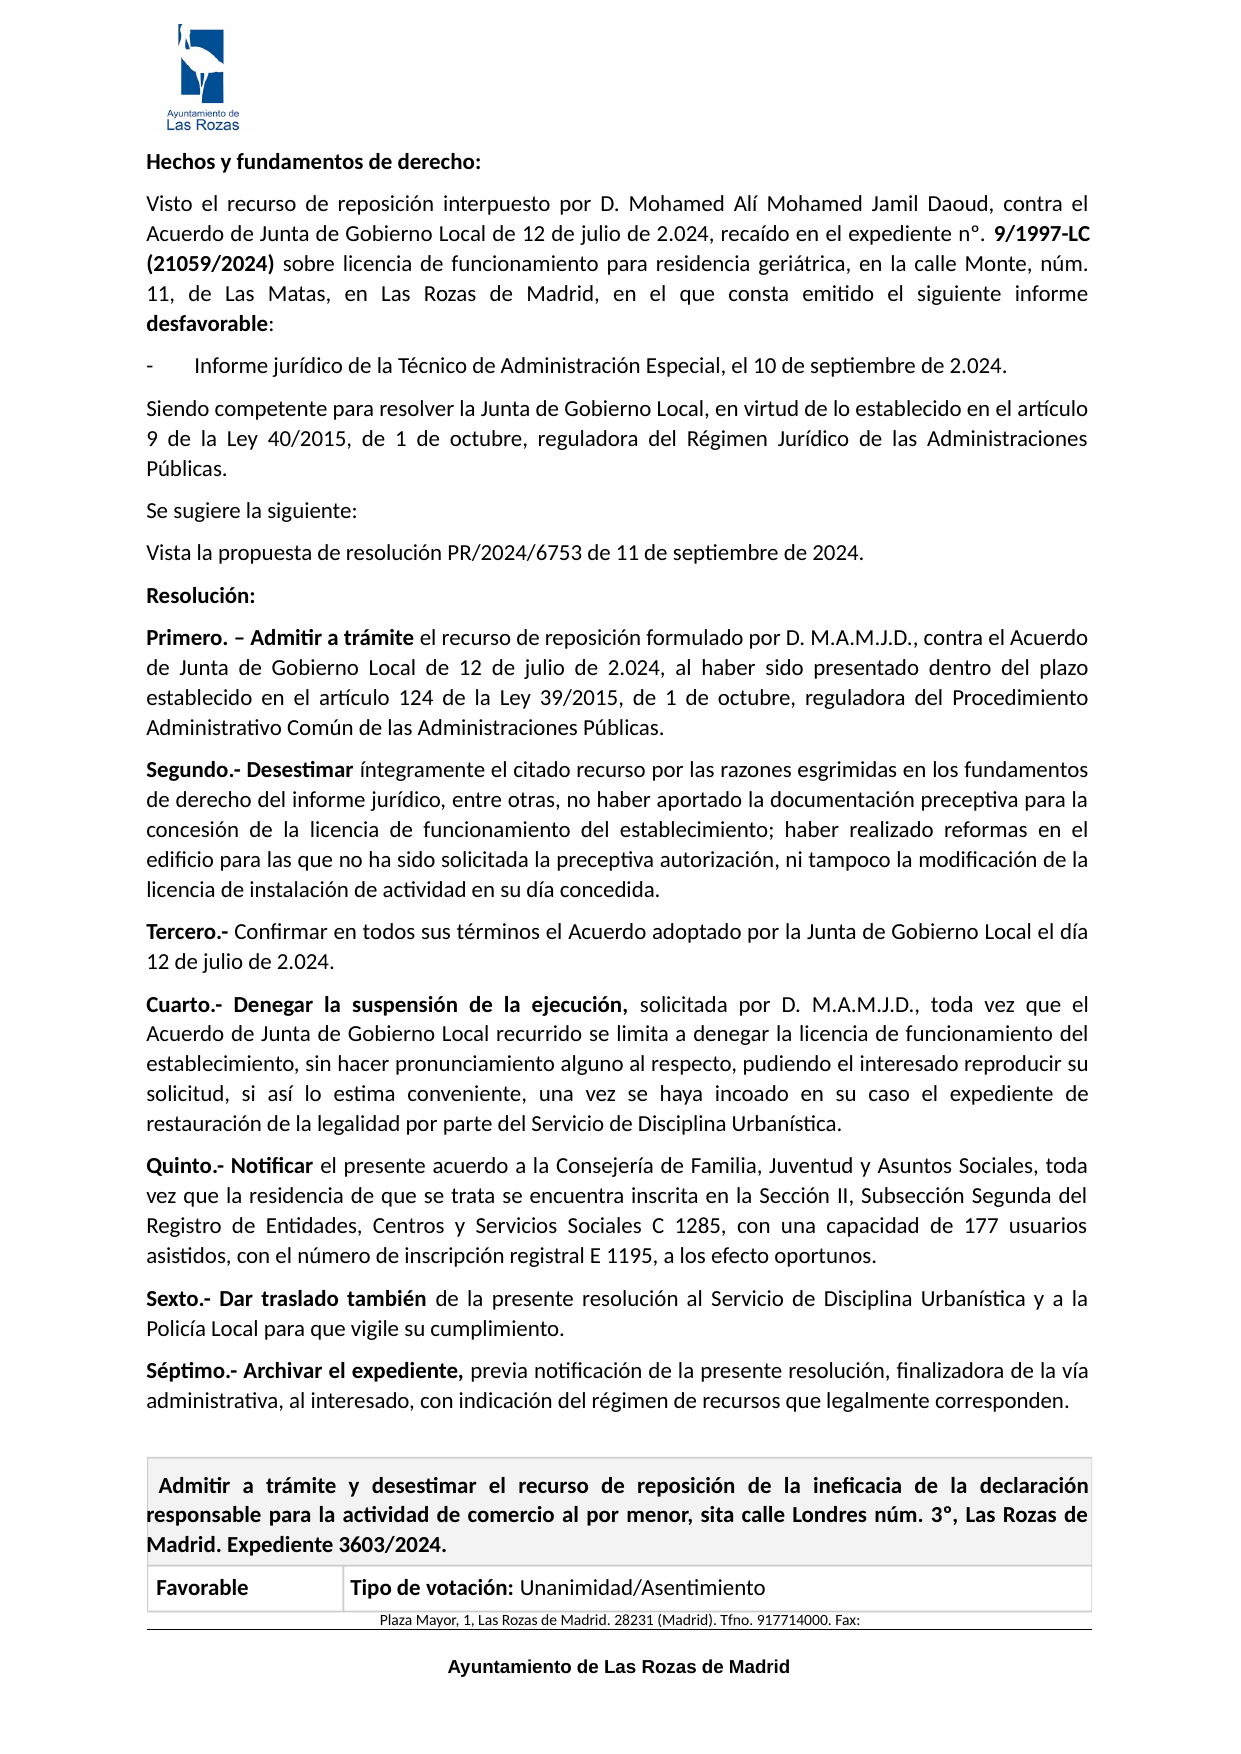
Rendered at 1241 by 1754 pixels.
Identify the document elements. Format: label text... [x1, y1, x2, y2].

text Séptimo.- Archivar el expediente, previa notificación de la presente resolución, finalizadora de la vía administrativa, al interesado, con indicación del régimen de recursos que legalmente corresponden. [146, 1356, 1090, 1414]
text Quinto.- Notificar el presente acuerdo a la Consejería de Familia, Juventud y Asuntos Sociales, toda vez que la residencia de que se trata se encuentra inscrita en la Sección II, Subsección Segunda del Registro de Entidades, Centros y Servicios Sociales C 1285, con una capacidad de 177 usuarios asistidos, con el número de inscripción registral E 1195, a los efecto oportunos. [146, 1152, 1090, 1269]
text Segundo.- Desestimar íntegramente el citado recurso por las razones esgrimidas en los fundamentos de derecho del informe jurídico, entre otras, no haber aportado la documentación preceptiva para la concesión de la licencia de funcionamiento del establecimiento; haber realizado reformas en el edificio para las que no ha sido solicitada la preceptiva autorización, ni tampoco la modificación de la licencia de instalación de actividad en su día concedida. [146, 755, 1090, 903]
text Vista la propuesta de resolución PR/2024/6753 de 11 de septiembre de 2024. [146, 538, 1090, 567]
text Tipo de votación: Unanimidad/Asentimiento [345, 1573, 1090, 1601]
text - Informe jurídico de la Técnico de Administración Especial, el 10 de septiembre de 2.024. [146, 352, 1090, 379]
text Resolución: [146, 581, 1090, 609]
text Hechos y fundamentos de derecho: [146, 147, 1090, 175]
text Favorable [149, 1573, 342, 1601]
text Siendo competente para resolver la Junta de Gobierno Local, en virtud de lo establecido en el artículo 9 de la Ley 40/2015, de 1 de octubre, reguladora del Régimen Jurídico de las Administraciones Públicas. [146, 394, 1090, 482]
text Cuarto.- Denegar la suspensión de la ejecución, solicitada por D. M.A.M.J.D., toda vez que el Acuerdo de Junta de Gobierno Local recurrido se limita a denegar la licencia de funcionamiento del establecimiento, sin hacer pronunciamiento alguno al respecto, pudiendo el interesado reproducir su solicitud, si así lo estima conveniente, una vez se haya incoado en su caso el expediente de restauración de la legalidad por parte del Servicio de Disciplina Urbanística. [146, 990, 1090, 1137]
text Se sugiere la siguiente: [146, 496, 1090, 524]
text Tercero.- Confirmar en todos sus términos el Acuerdo adoptado por la Junta de Gobierno Local el día 12 de julio de 2.024. [146, 917, 1090, 975]
text Sexto.- Dar traslado también de la presente resolución al Servicio de Disciplina Urbanística y a la Policía Local para que vigile su cumplimiento. [146, 1284, 1090, 1342]
text Primero. – Admitir a trámite el recurso de reposición formulado por D. M.A.M.J.D., contra el Acuerdo de Junta de Gobierno Local de 12 de julio de 2.024, al haber sido presentado dentro del plazo establecido en el artículo 124 de la Ley 39/2015, de 1 de octubre, reguladora del Procedimiento Administrativo Común de las Administraciones Públicas. [146, 623, 1090, 741]
text Visto el recurso de reposición interpuesto por D. Mohamed Alí Mohamed Jamil Daoud, contra el Acuerdo de Junta de Gobierno Local de 12 de julio de 2.024, recaído en el expediente nº. 9/1997-LC (21059/2024) sobre licencia de funcionamiento para residencia geriátrica, en la calle Monte, núm. 11, de Las Matas, en Las Rozas de Madrid, en el que consta emitido el siguiente informe desfavorable: [146, 189, 1090, 337]
